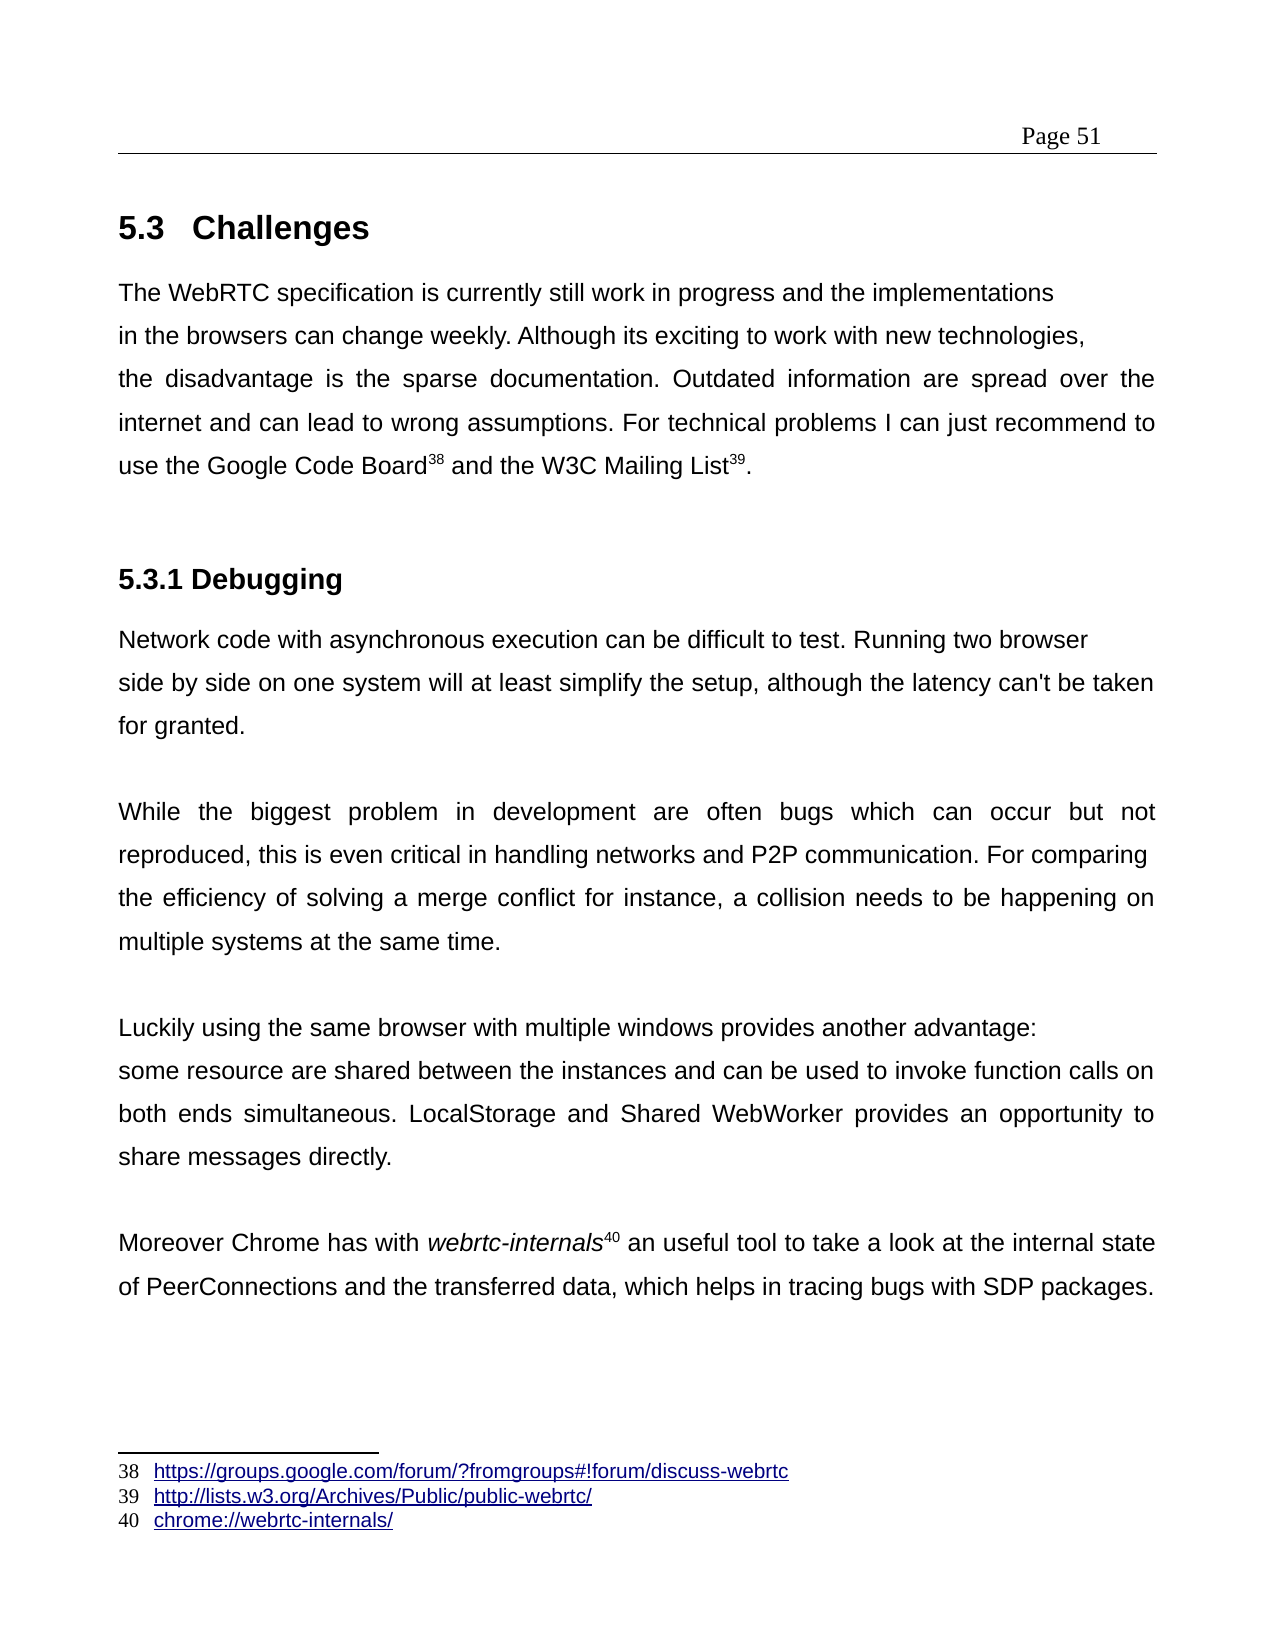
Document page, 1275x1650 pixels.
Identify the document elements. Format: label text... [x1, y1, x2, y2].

text the disadvantage is the sparse documentation. Outdated information are spread over the internet and can lead to wrong assumptions. For technical problems I can just recommend to use the Google Code Board and the W3C Mailing List. [118, 364, 1157, 479]
text some resource are shared between the instances and can be used to invoke function calls on both ends simultaneous. LocalStorage and Shared WebWorker provides an opportunity to share messages directly. [118, 1056, 1157, 1171]
text Network code with asynchronous execution can be difficult to test. Running two browser [118, 625, 1157, 653]
text side by side on one system will at least simplify the setup, although the latency can't be taken for granted. [118, 668, 1157, 740]
text Luckily using the same browser with multiple windows provides another advantage: [118, 1013, 1157, 1042]
text the efficiency of solving a merge conflict for instance, a collision needs to be happening on multiple systems at the same time. [118, 883, 1157, 955]
subtitle 5.3 Challenges [118, 208, 1157, 246]
text in the browsers can change weekly. Although its exciting to work with new technologies, [118, 321, 1157, 350]
subtitle 5.3.1 Debugging [118, 562, 1157, 595]
text http://lists.w3.org/Archives/Public/public-webrtc/ [118, 1483, 1157, 1508]
text https://groups.google.com/forum/?fromgroups#!forum/discuss-webrtc [118, 1459, 1157, 1483]
text The WebRTC specification is currently still work in progress and the implementations [118, 278, 1157, 307]
text Moreover Chrome has with webrtc-internals an useful tool to take a look at the internal state of PeerConnections and the transferred data, which helps in tracing bugs with SDP packages. [118, 1228, 1157, 1300]
text chrome://webrtc-internals/ [118, 1508, 1157, 1532]
text While the biggest problem in development are often bugs which can occur but not reproduced, this is even critical in handling networks and P2P communication. For comparing [118, 797, 1157, 869]
